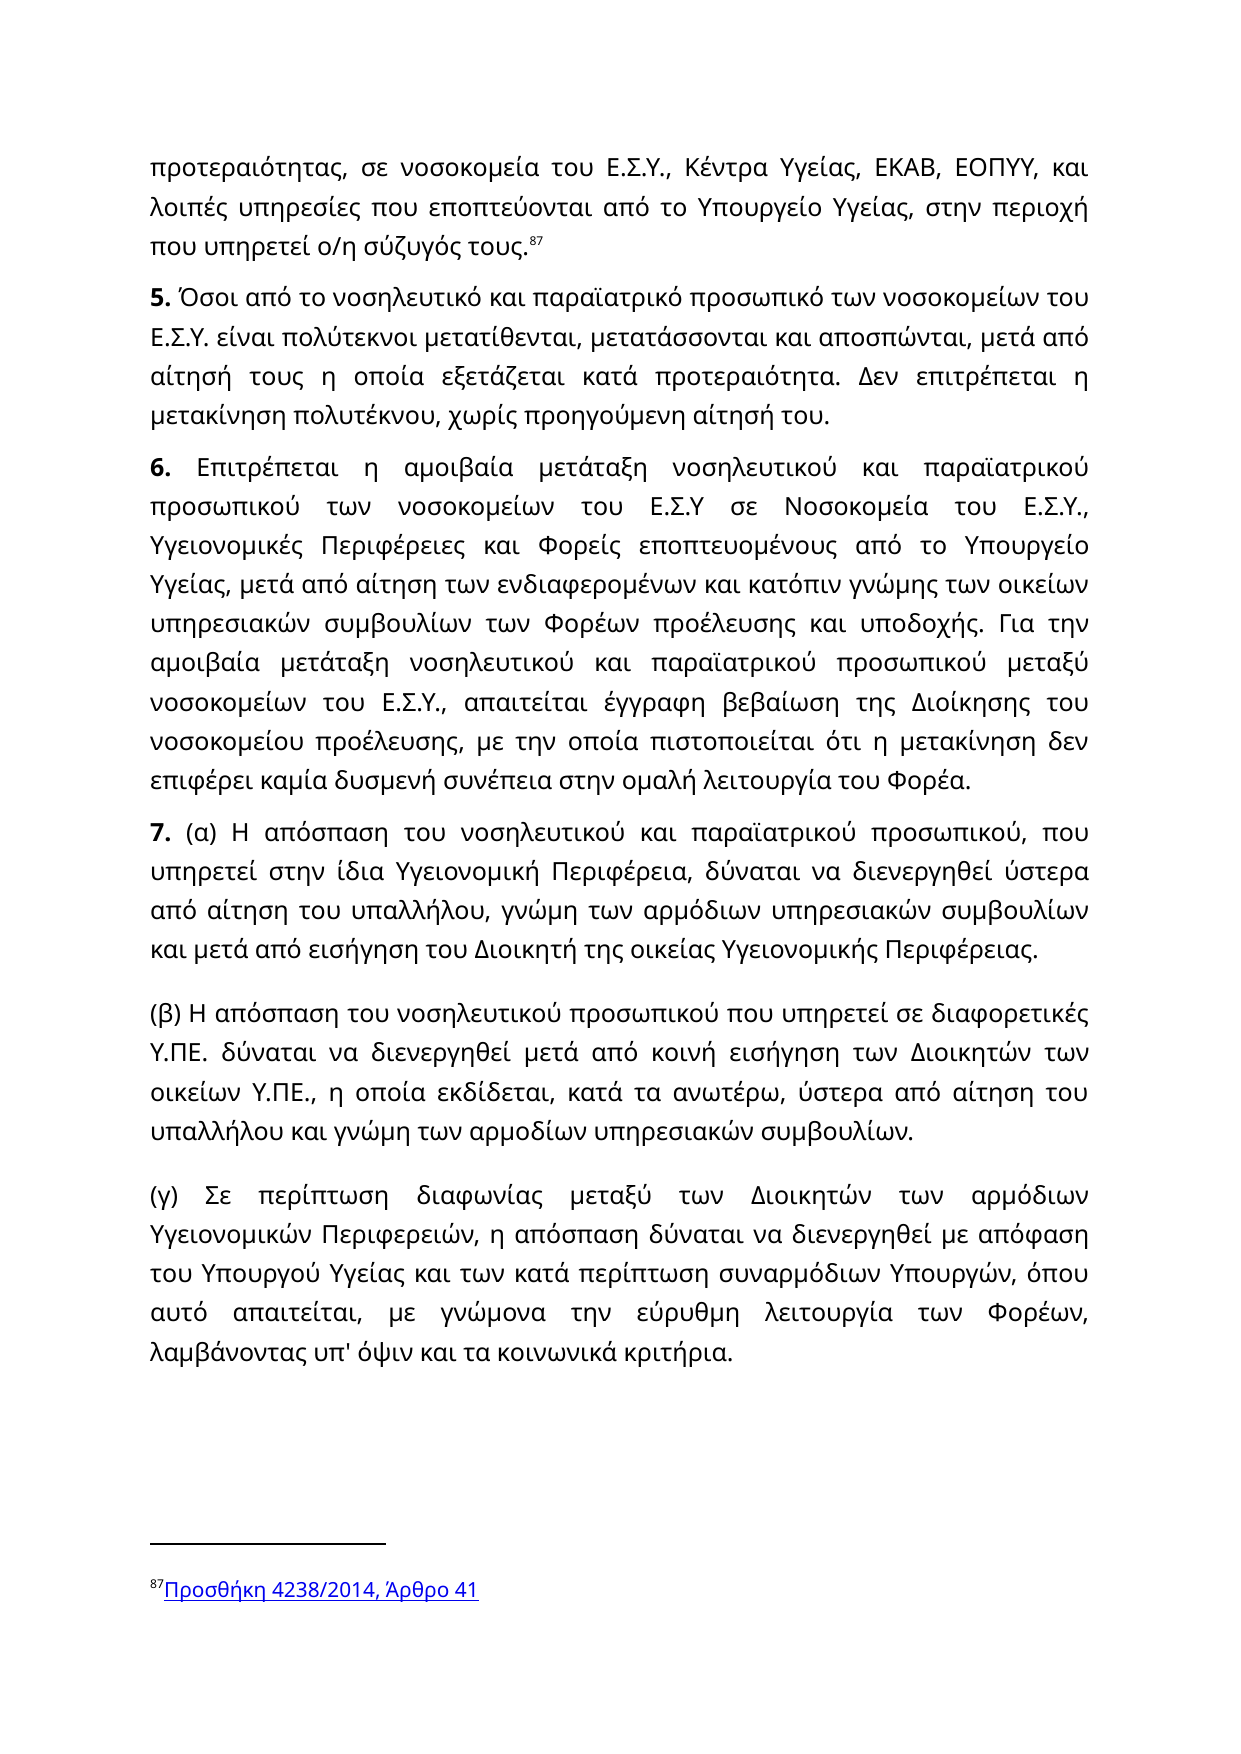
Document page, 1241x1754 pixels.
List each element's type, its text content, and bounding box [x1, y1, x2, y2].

text προτεραιότητας, σε νοσοκομεία του Ε.Σ.Υ., Κέντρα Υγείας, ΕΚΑΒ, ΕΟΠΥΥ, και λοιπές υπηρεσίες που εποπτεύονται από το Υπουργείο Υγείας, στην περιοχή που υπηρετεί ο/η σύζυγός τους. [150, 150, 1090, 262]
text (γ) Σε περίπτωση διαφωνίας μεταξύ των Διοικητών των αρμόδιων Υγειονομικών Περιφερειών, η απόσπαση δύναται να διενεργηθεί με απόφαση του Υπουργού Υγείας και των κατά περίπτωση συναρμόδιων Υπουργών, όπου αυτό απαιτείται, με γνώμονα την εύρυθμη λειτουργία των Φορέων, λαμβάνοντας υπ' όψιν και τα κοινωνικά κριτήρια. [150, 1177, 1090, 1368]
text 6. Επιτρέπεται η αμοιβαία μετάταξη νοσηλευτικού και παραϊατρικού προσωπικού των νοσοκομείων του Ε.Σ.Υ σε Νοσοκομεία του Ε.Σ.Υ., Υγειονομικές Περιφέρειες και Φορείς εποπτευομένους από το Υπουργείο Υγείας, μετά από αίτηση των ενδιαφερομένων και κατόπιν γνώμης των οικείων υπηρεσιακών συμβουλίων των Φορέων προέλευσης και υποδοχής. Για την αμοιβαία μετάταξη νοσηλευτικού και παραϊατρικού προσωπικού μεταξύ νοσοκομείων του Ε.Σ.Υ., απαιτείται έγγραφη βεβαίωση της Διοίκησης του νοσοκομείου προέλευσης, με την οποία πιστοποιείται ότι η μετακίνηση δεν επιφέρει καμία δυσμενή συνέπεια στην ομαλή λειτουργία του Φορέα. [150, 449, 1090, 797]
text (β) Η απόσπαση του νοσηλευτικού προσωπικού που υπηρετεί σε διαφορετικές Υ.ΠΕ. δύναται να διενεργηθεί μετά από κοινή εισήγηση των Διοικητών των οικείων Υ.ΠΕ., η οποία εκδίδεται, κατά τα ανωτέρω, ύστερα από αίτηση του υπαλλήλου και γνώμη των αρμοδίων υπηρεσιακών συμβουλίων. [150, 996, 1090, 1147]
text 7. (α) Η απόσπαση του νοσηλευτικού και παραϊατρικού προσωπικού, που υπηρετεί στην ίδια Υγειονομική Περιφέρεια, δύναται να διενεργηθεί ύστερα από αίτηση του υπαλλήλου, γνώμη των αρμόδιων υπηρεσιακών συμβουλίων και μετά από εισήγηση του Διοικητή της οικείας Υγειονομικής Περιφέρειας. [150, 814, 1090, 966]
text 5. Όσοι από το νοσηλευτικό και παραϊατρικό προσωπικό των νοσοκομείων του Ε.Σ.Υ. είναι πολύτεκνοι μετατίθενται, μετατάσσονται και αποσπώνται, μετά από αίτησή τους η οποία εξετάζεται κατά προτεραιότητα. Δεν επιτρέπεται η μετακίνηση πολυτέκνου, χωρίς προηγούμενη αίτησή του. [150, 280, 1090, 432]
text Προσθήκη 4238/2014, Άρθρο 41 [150, 1576, 1090, 1604]
